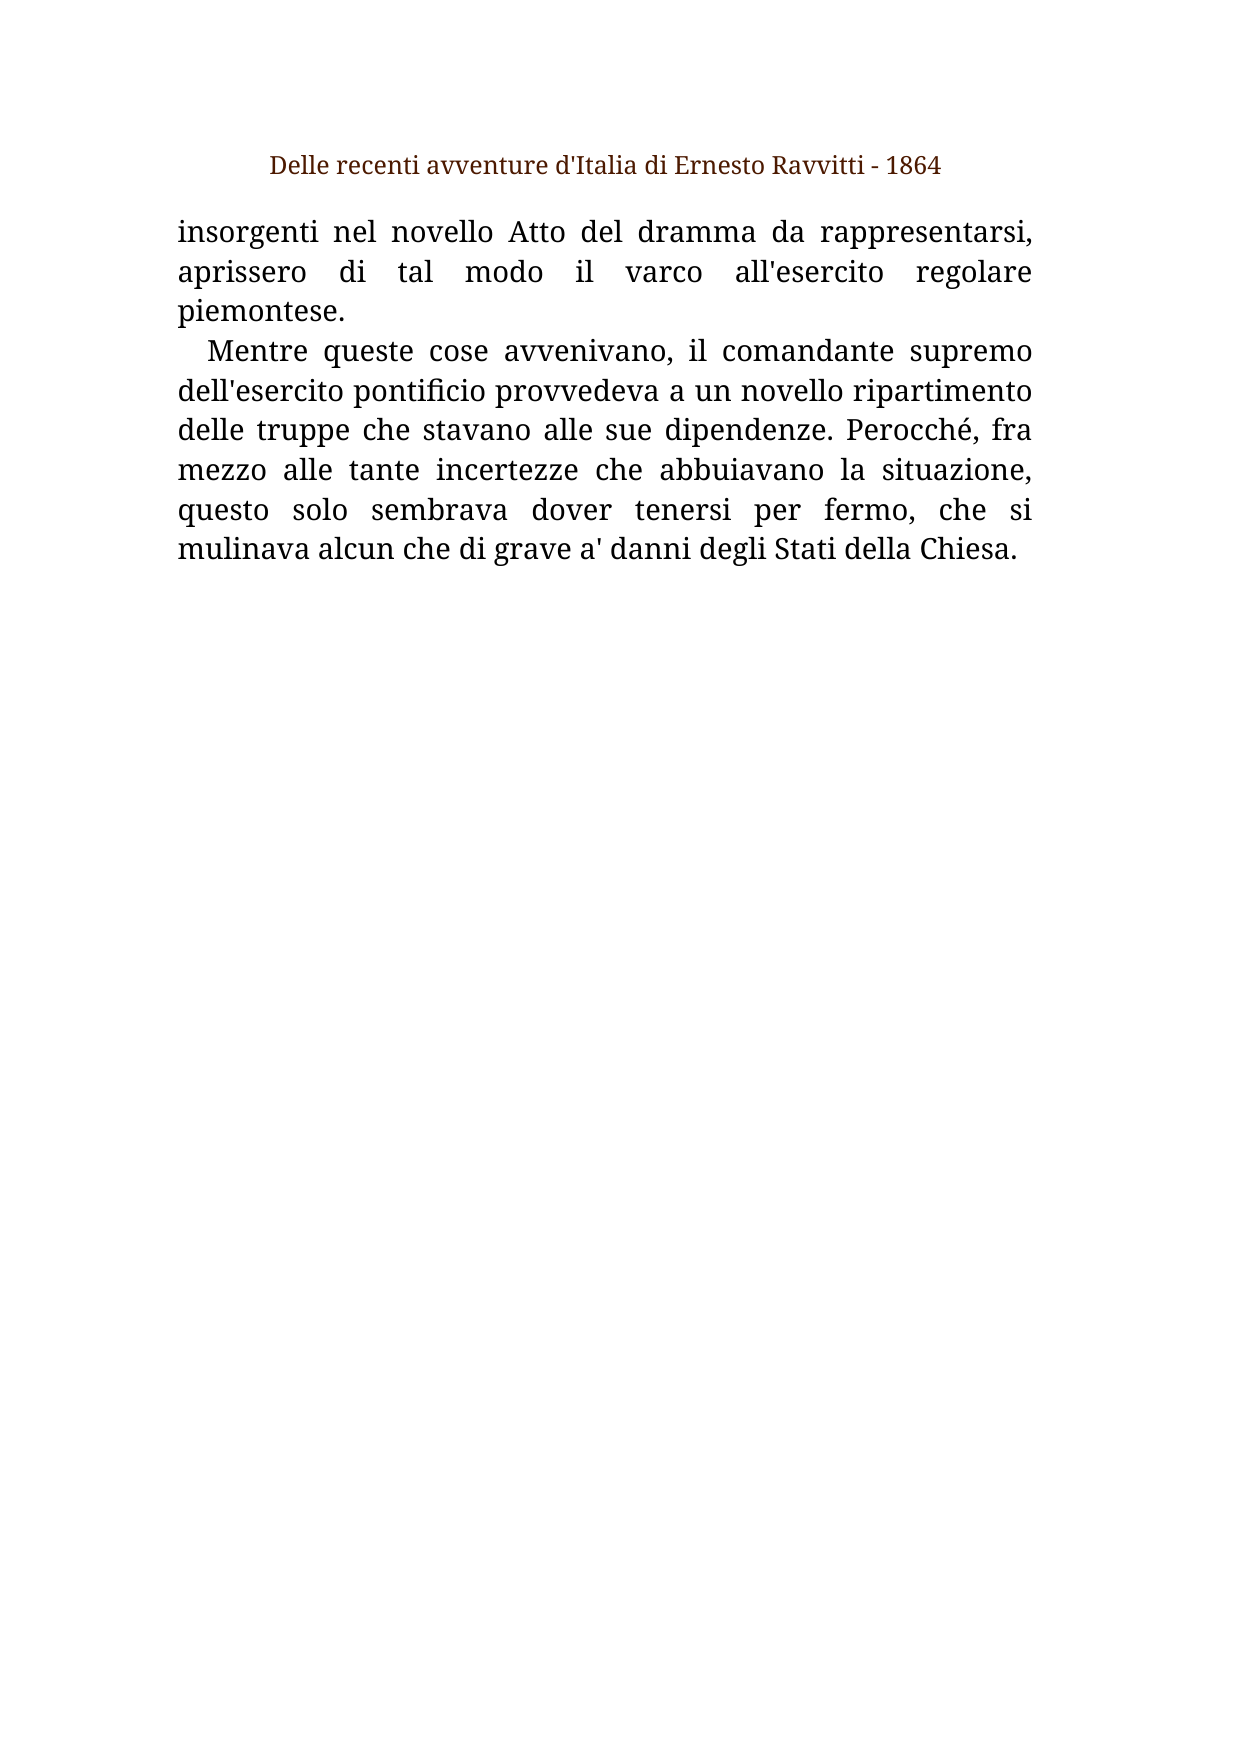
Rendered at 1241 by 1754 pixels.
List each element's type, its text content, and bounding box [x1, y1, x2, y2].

text insorgenti nel novello Atto del dramma da rappresentarsi, aprissero di tal modo il varco all'esercito regolare piemontese. [177, 211, 1033, 330]
text Mentre queste cose avvenivano, il comandante supremo dell'esercito pontificio provvedeva a un novello ripartimento delle truppe che stavano alle sue dipendenze. Perocché, fra mezzo alle tante incertezze che abbuiavano la situazione, questo solo sembrava dover tenersi per fermo, che si mulinava alcun che di grave a' danni degli Stati della Chiesa. [177, 330, 1033, 568]
